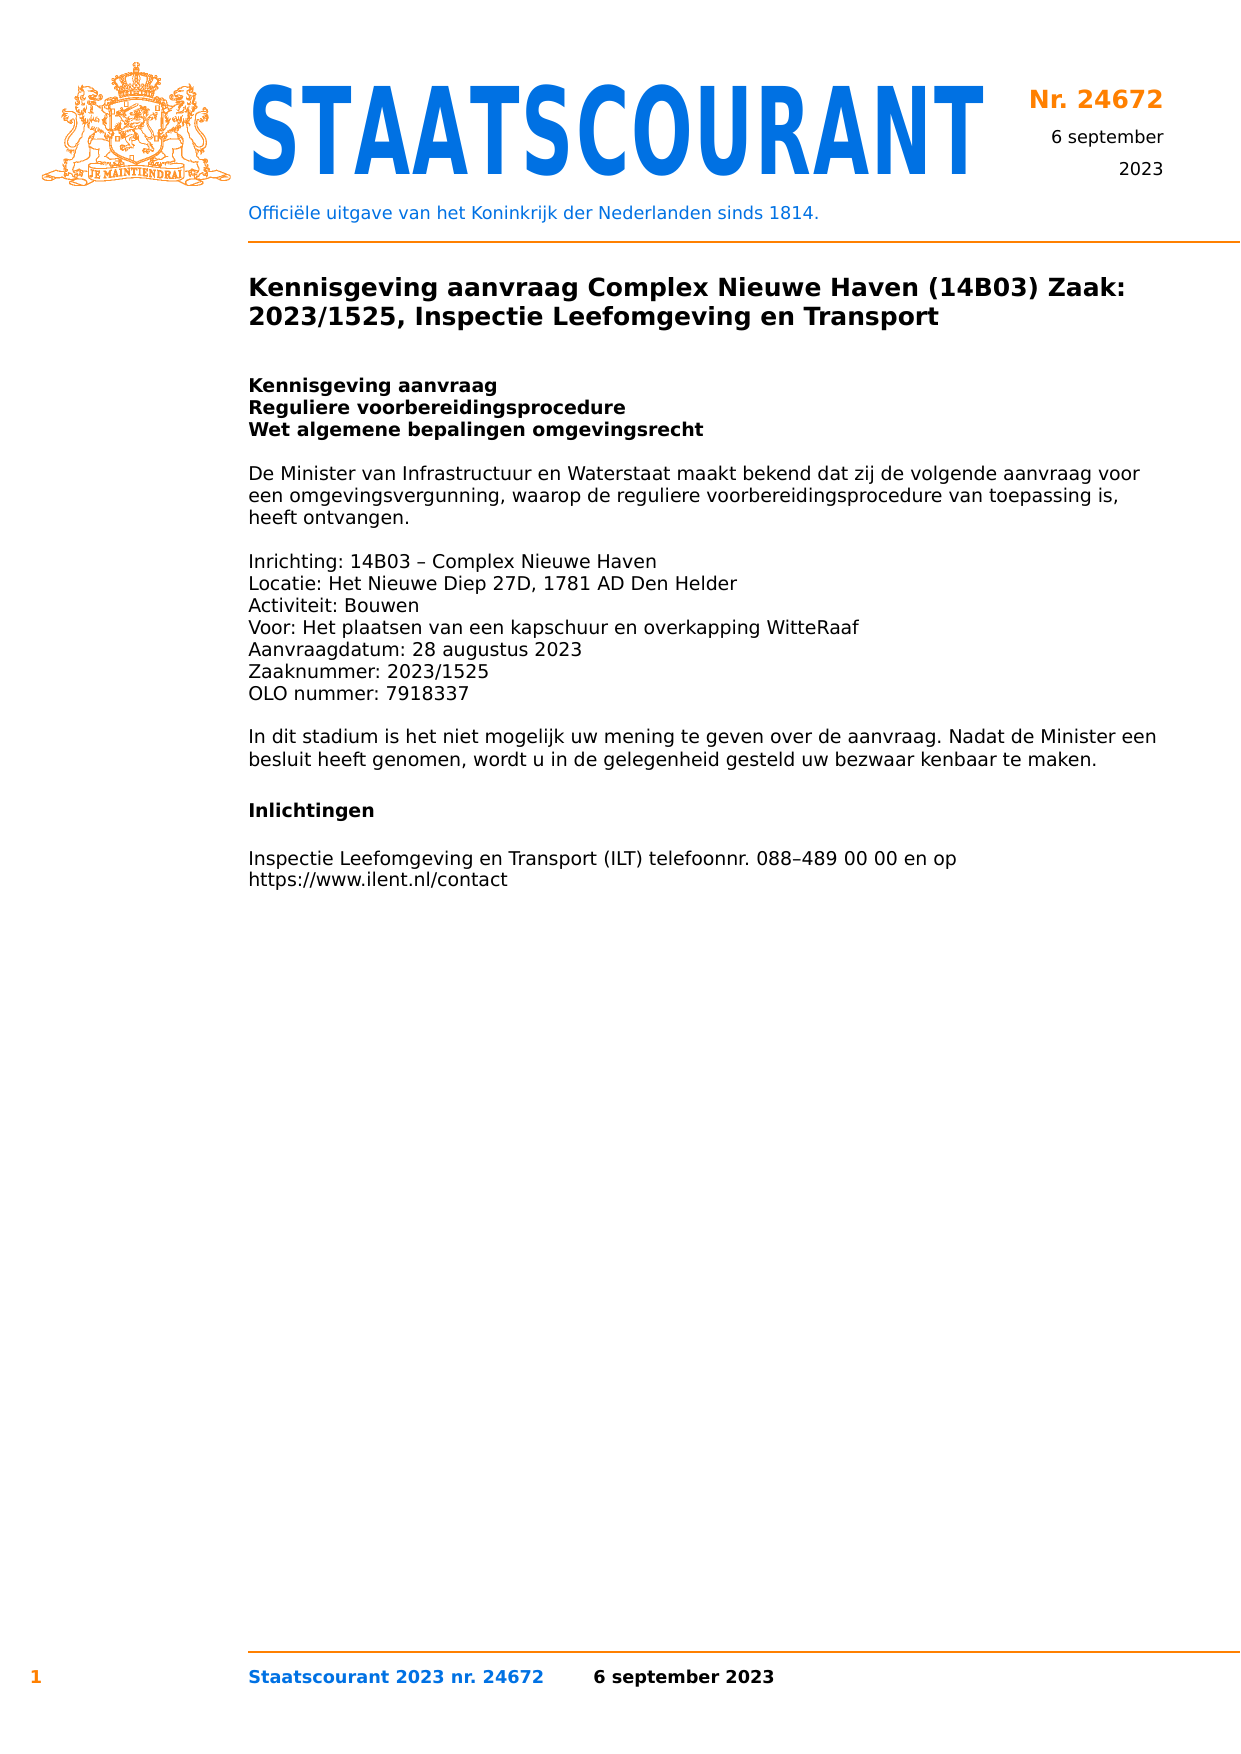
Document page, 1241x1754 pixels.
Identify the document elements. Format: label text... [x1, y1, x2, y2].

text De Minister van Infrastructuur en Waterstaat maakt bekend dat zij de volgende aanvraag voor een omgevingsvergunning, waarop de reguliere voorbereidingsprocedure van toepassing is, heeft ontvangen. [248, 463, 1163, 529]
table_header STAATSCOURANT [248, 62, 998, 203]
table_cell 2023 [998, 153, 1240, 203]
table_header Nr. 24672 [998, 62, 1240, 121]
picture [41, 62, 231, 186]
text Kennisgeving aanvraag [248, 375, 1163, 397]
text Locatie: Het Nieuwe Diep 27D, 1781 AD Den Helder [248, 573, 1163, 595]
table_cell 6 september [998, 121, 1240, 153]
text Aanvraagdatum: 28 augustus 2023 [248, 639, 1163, 661]
subtitle Inlichtingen [248, 800, 1163, 822]
text Reguliere voorbereidingsprocedure [248, 397, 1163, 419]
subtitle Kennisgeving aanvraag Complex Nieuwe Haven (14B03) Zaak: 2023/1525, Inspectie Leefomgeving en Transport [248, 273, 1163, 331]
text In dit stadium is het niet mogelijk uw mening te geven over de aanvraag. Nadat de Minister een besluit heeft genomen, wordt u in de gelegenheid gesteld uw bezwaar kenbaar te maken. [248, 726, 1163, 770]
table_header [25, 62, 248, 241]
text Wet algemene bepalingen omgevingsrecht [248, 419, 1163, 441]
text Inspectie Leefomgeving en Transport (ILT) telefoonnr. 088–489 00 00 en op https://www.ilent.nl/contact [248, 847, 1163, 891]
text Inrichting: 14B03 – Complex Nieuwe Haven [248, 551, 1163, 573]
text Zaaknummer: 2023/1525 [248, 661, 1163, 683]
table_cell Officiële uitgave van het Koninkrijk der Nederlanden sinds 1814. [248, 203, 1240, 241]
text Activiteit: Bouwen [248, 595, 1163, 617]
text Voor: Het plaatsen van een kapschuur en overkapping WitteRaaf [248, 617, 1163, 639]
text OLO nummer: 7918337 [248, 683, 1163, 704]
